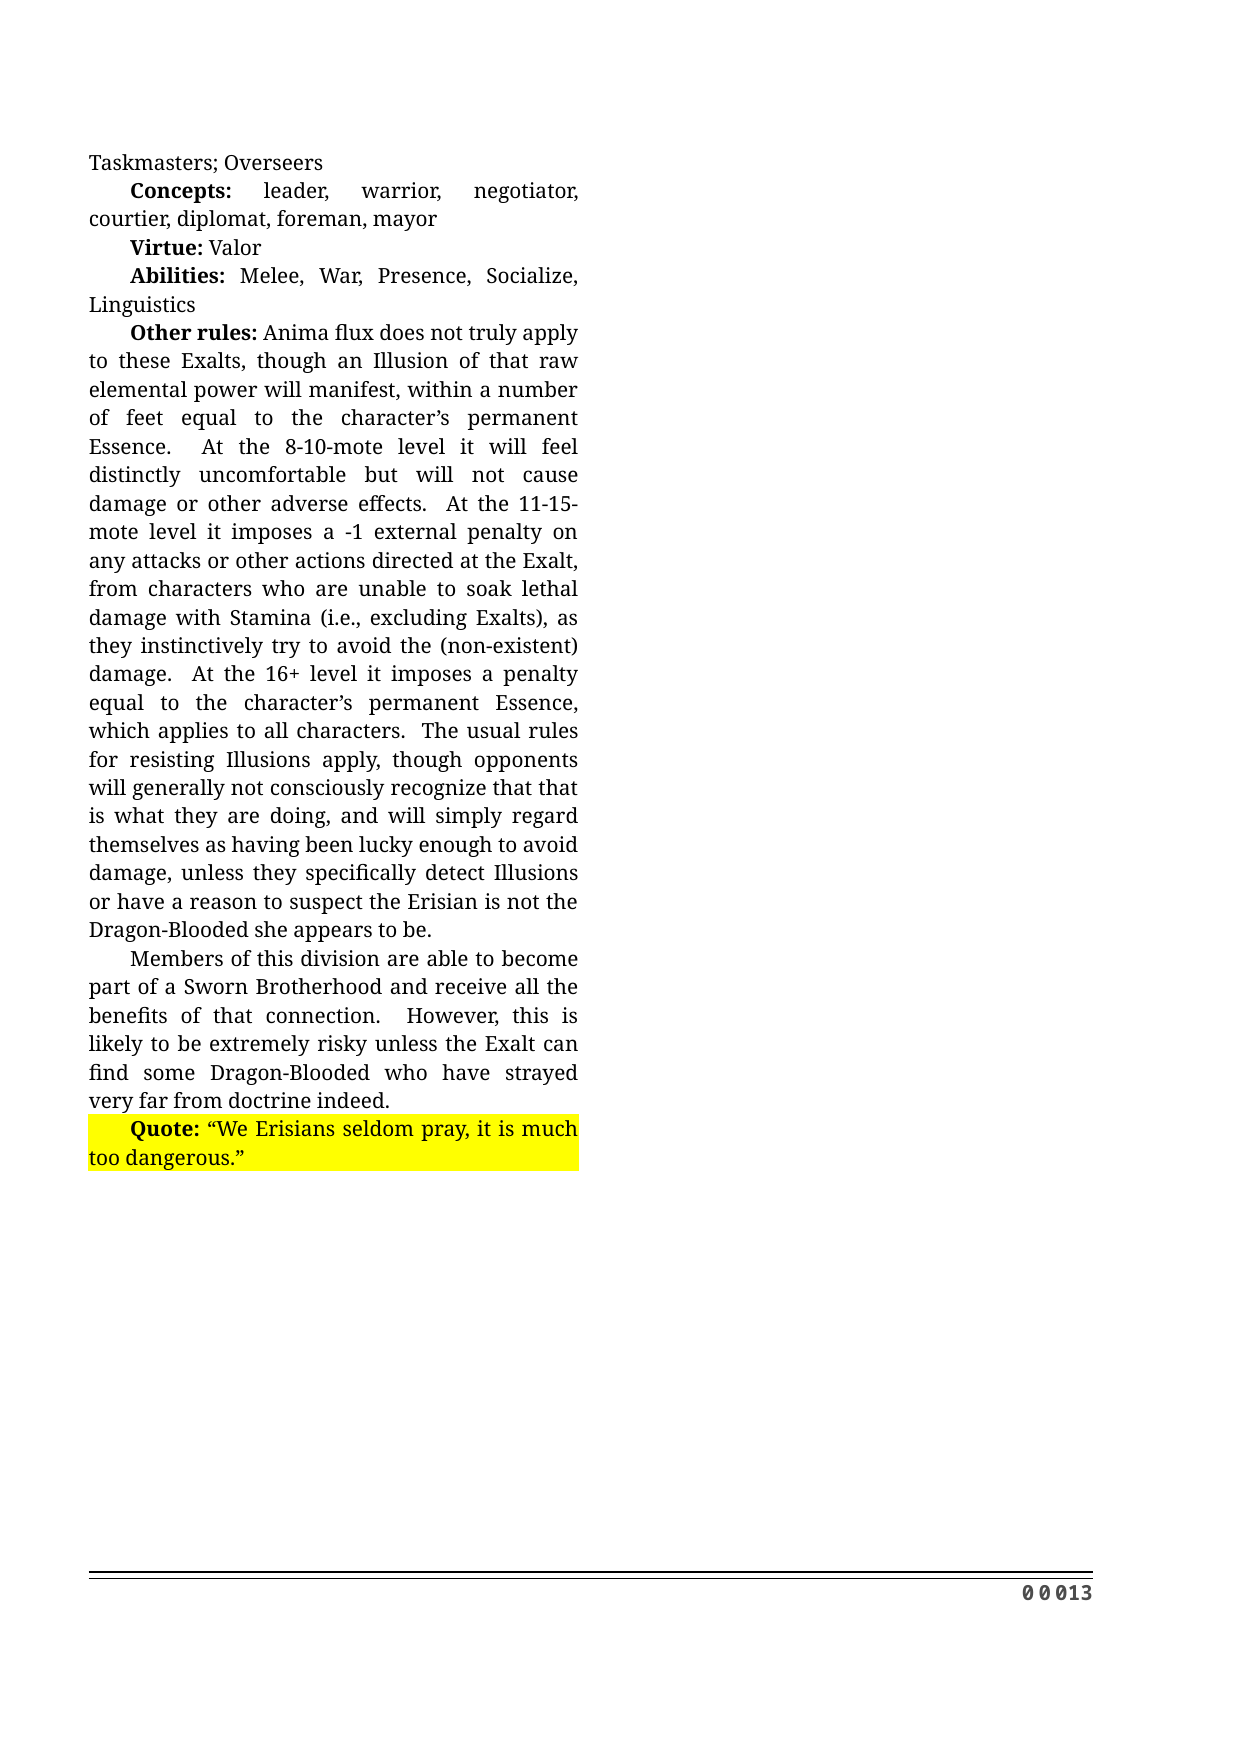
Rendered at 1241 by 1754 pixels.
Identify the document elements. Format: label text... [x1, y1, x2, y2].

text Abilities: Melee, War, Presence, Socialize, Linguistics [88, 261, 579, 318]
text Concepts: leader, warrior, negotiator, courtier, diplomat, foreman, mayor [88, 176, 579, 233]
text Virtue: Valor [88, 233, 579, 261]
text Quote: “We Erisians seldom pray, it is much too dangerous.” [88, 1114, 579, 1171]
text Other rules: Anima flux does not truly apply to these Exalts, though an Illusion of that raw elemental power will manifest, within a number of feet equal to the character’s permanent Essence. At the 8-10-mote level it will feel distinctly uncomfortable but will not cause damage or other adverse effects. At the 11-15-mote level it imposes a -1 external penalty on any attacks or other actions directed at the Exalt, from characters who are unable to soak lethal damage with Stamina (i.e., excluding Exalts), as they instinctively try to avoid the (non-existent) damage. At the 16+ level it imposes a penalty equal to the character’s permanent Essence, which applies to all characters. The usual rules for resisting Illusions apply, though opponents will generally not consciously recognize that that is what they are doing, and will simply regard themselves as having been lucky enough to avoid damage, unless they specifically detect Illusions or have a reason to suspect the Erisian is not the Dragon-Blooded she appears to be. [88, 318, 579, 944]
text Members of this division are able to become part of a Sworn Brotherhood and receive all the benefits of that connection. However, this is likely to be extremely risky unless the Exalt can find some Dragon-Blooded who have strayed very far from doctrine indeed. [88, 944, 579, 1114]
text Taskmasters; Overseers [88, 148, 579, 176]
